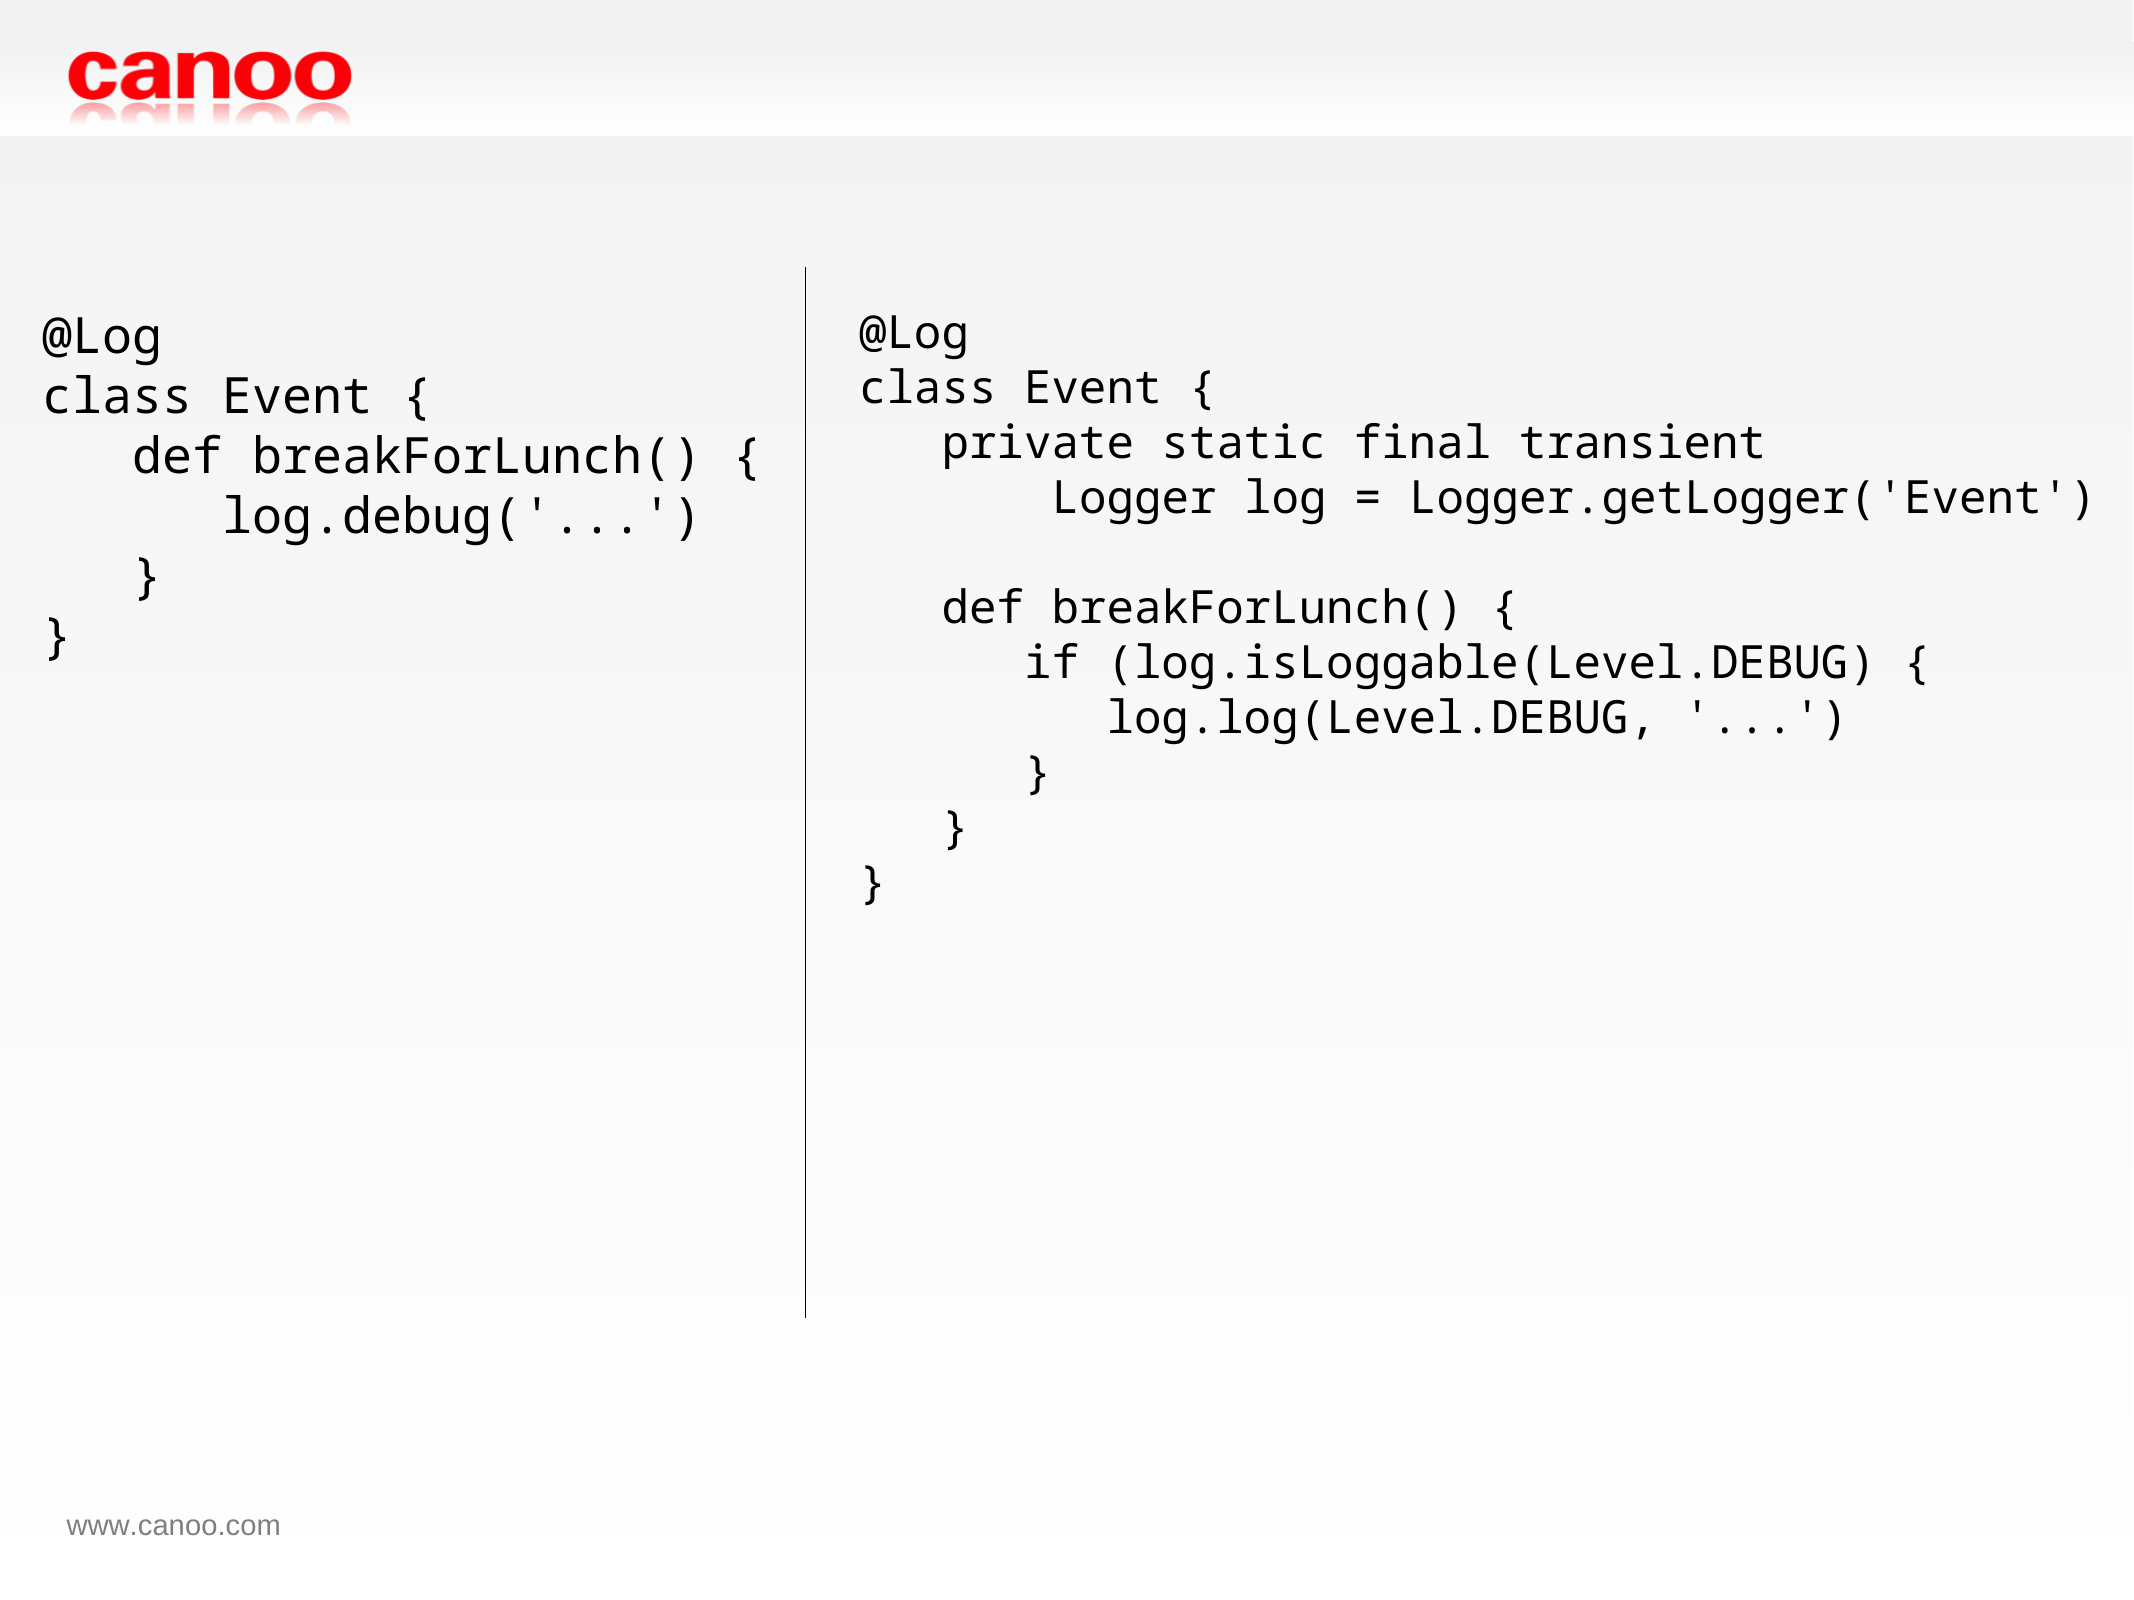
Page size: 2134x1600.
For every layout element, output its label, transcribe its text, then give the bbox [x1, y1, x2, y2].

text_box @Log class Event { private static final transient Logger log = Logger.getLogger('Event') def breakForLunch() { if (log.isLoggable(Level.DEBUG) { log.log(Level.DEBUG, '...') } } } [844, 295, 2133, 1271]
picture [65, 48, 353, 154]
text_box @Log class Event { def breakForLunch() { log.debug('...') } } [27, 295, 844, 1271]
